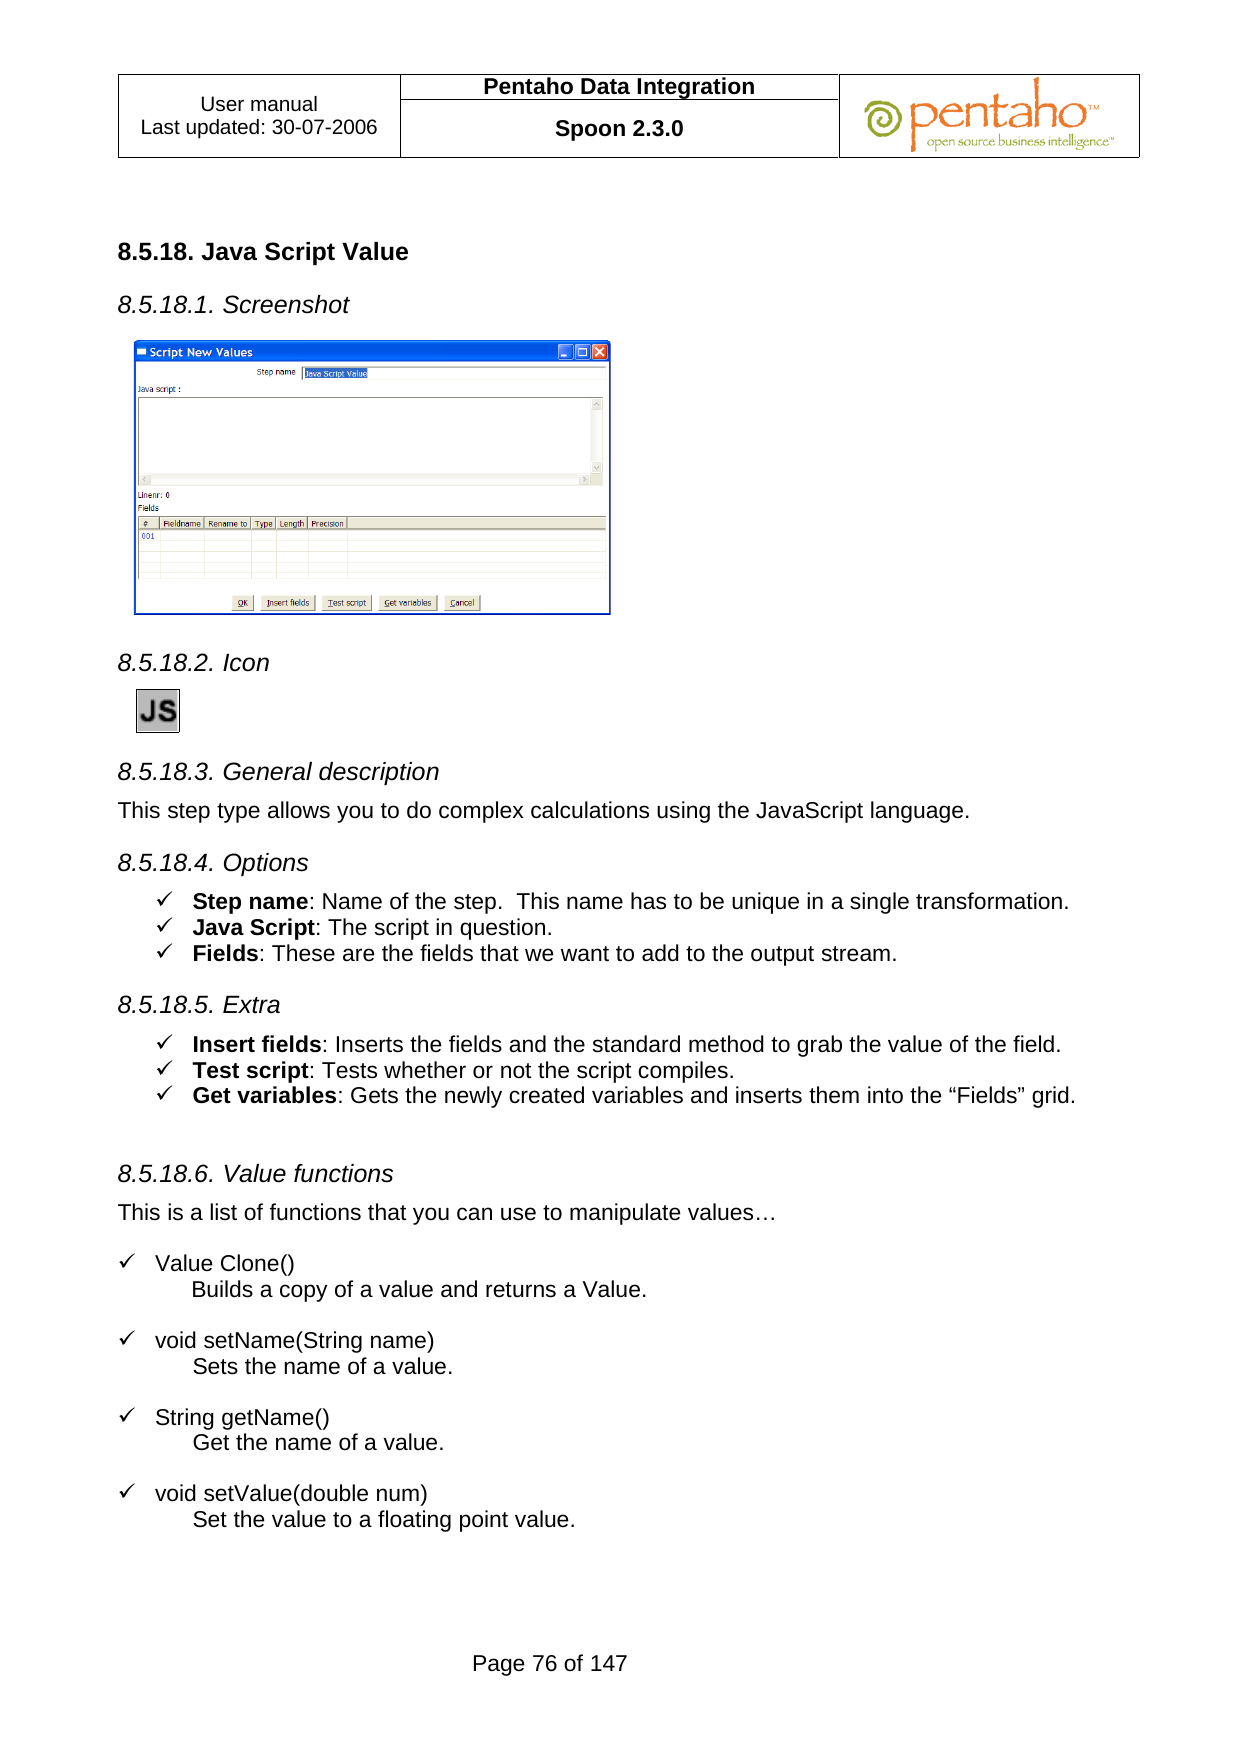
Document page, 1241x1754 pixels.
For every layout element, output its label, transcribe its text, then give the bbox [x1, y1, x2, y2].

subtitle Screenshot [117, 291, 1137, 319]
text This is a list of functions that you can use to manipulate values… [117, 1200, 1137, 1225]
list String getName() [117, 1404, 1137, 1430]
subtitle Java Script Value [117, 238, 1137, 266]
list void setName(String name) [117, 1328, 1137, 1353]
list Java Script: The script in question. [155, 914, 1137, 940]
subtitle Value functions [117, 1159, 1137, 1187]
list Insert fields: Inserts the fields and the standard method to grab the value of the field. [155, 1032, 1137, 1057]
subtitle General description [117, 757, 1137, 785]
list Value Clone() [117, 1251, 1137, 1277]
subtitle Options [117, 848, 1137, 876]
list void setValue(double num) [117, 1481, 1137, 1507]
text Sets the name of a value. [192, 1353, 1137, 1379]
list Fields: These are the fields that we want to add to the output stream. [155, 940, 1137, 966]
subtitle Icon [117, 649, 1137, 677]
list Step name: Name of the step. This name has to be unique in a single transformation. [155, 889, 1137, 914]
text This step type allows you to do complex calculations using the JavaScript language. [117, 798, 1137, 823]
text Get the name of a value. [192, 1430, 1137, 1456]
text Set the value to a floating point value. [192, 1507, 1137, 1532]
list Test script: Tests whether or not the script compiles. [155, 1057, 1137, 1083]
subtitle Extra [117, 991, 1137, 1019]
picture [133, 340, 611, 615]
list Get variables: Gets the newly created variables and inserts them into the “Fields” grid. [155, 1083, 1137, 1109]
text Builds a copy of a value and returns a Value. [117, 1277, 1137, 1302]
